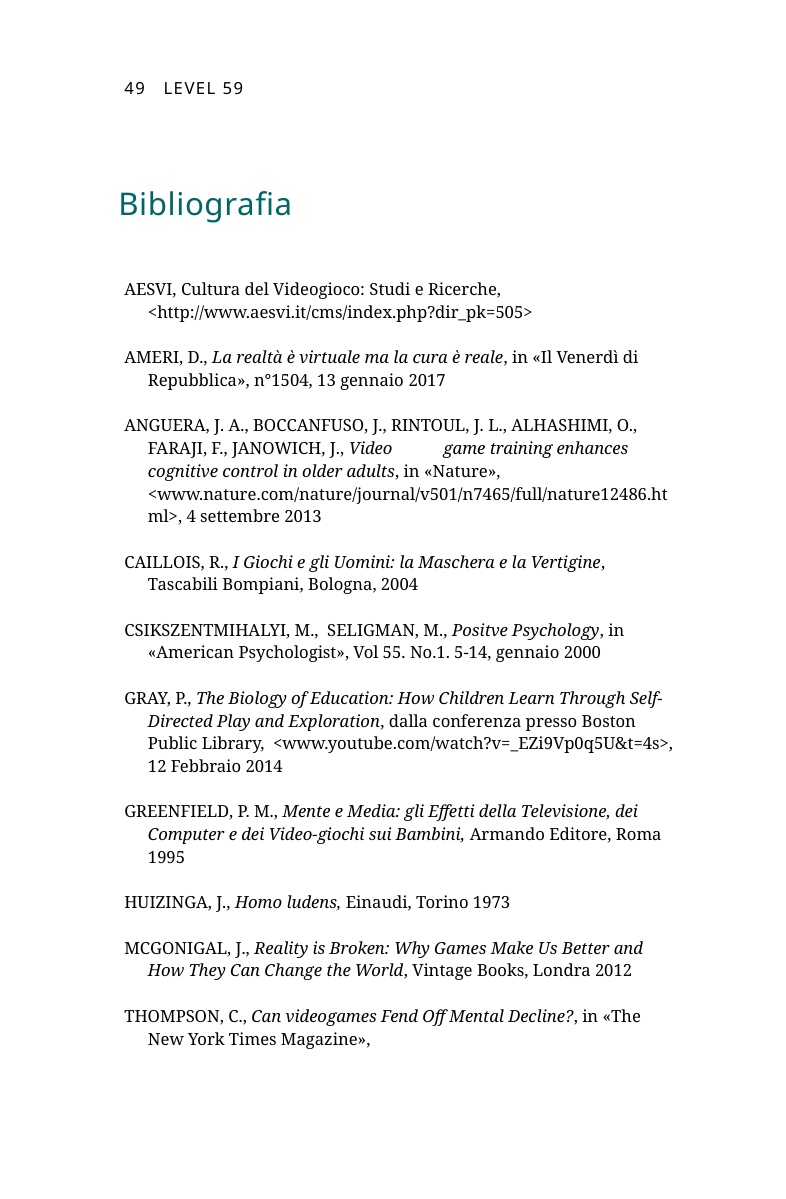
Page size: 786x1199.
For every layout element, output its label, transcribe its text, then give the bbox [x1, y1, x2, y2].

text AMERI, D., La realtà è virtuale ma la cura è reale, in «Il Venerdì di Repubblica», n°1504, 13 gennaio 2017 [124, 346, 679, 391]
text CAILLOIS, R., I Giochi e gli Uomini: la Maschera e la Vertigine, Tascabili Bompiani, Bologna, 2004 [124, 550, 679, 596]
text GRAY, P., The Biology of Education: How Children Learn Through Self-Directed Play and Exploration, dalla conferenza presso Boston Public Library, <www.youtube.com/watch?v=_EZi9Vp0q5U&t=4s>, 12 Febbraio 2014 [124, 687, 679, 777]
text AESVI, Cultura del Videogioco: Studi e Ricerche, <http://www.aesvi.it/cms/index.php?dir_pk=505> [124, 278, 679, 323]
text THOMPSON, C., Can videogames Fend Off Mental Decline?, in «The New York Times Magazine», [124, 1004, 679, 1050]
subtitle Bibliografia [118, 182, 679, 225]
text ANGUERA, J. A., BOCCANFUSO, J., RINTOUL, J. L., ALHASHIMI, O., FARAJI, F., JANOWICH, J., Video game training enhances cognitive control in older adults, in «Nature», <www.nature.com/nature/journal/v501/n7465/full/nature12486.html>, 4 settembre 2013 [124, 414, 679, 528]
text MCGONIGAL, J., Reality is Broken: Why Games Make Us Better and How They Can Change the World, Vintage Books, Londra 2012 [124, 936, 679, 982]
text CSIKSZENTMIHALYI, M., SELIGMAN, M., Positve Psychology, in «American Psychologist», Vol 55. No.1. 5-14, gennaio 2000 [124, 618, 679, 664]
text GREENFIELD, P. M., Mente e Media: gli Effetti della Televisione, dei Computer e dei Video-giochi sui Bambini, Armando Editore, Roma 1995 [124, 800, 679, 868]
text HUIZINGA, J., Homo ludens, Einaudi, Torino 1973 [124, 891, 679, 914]
